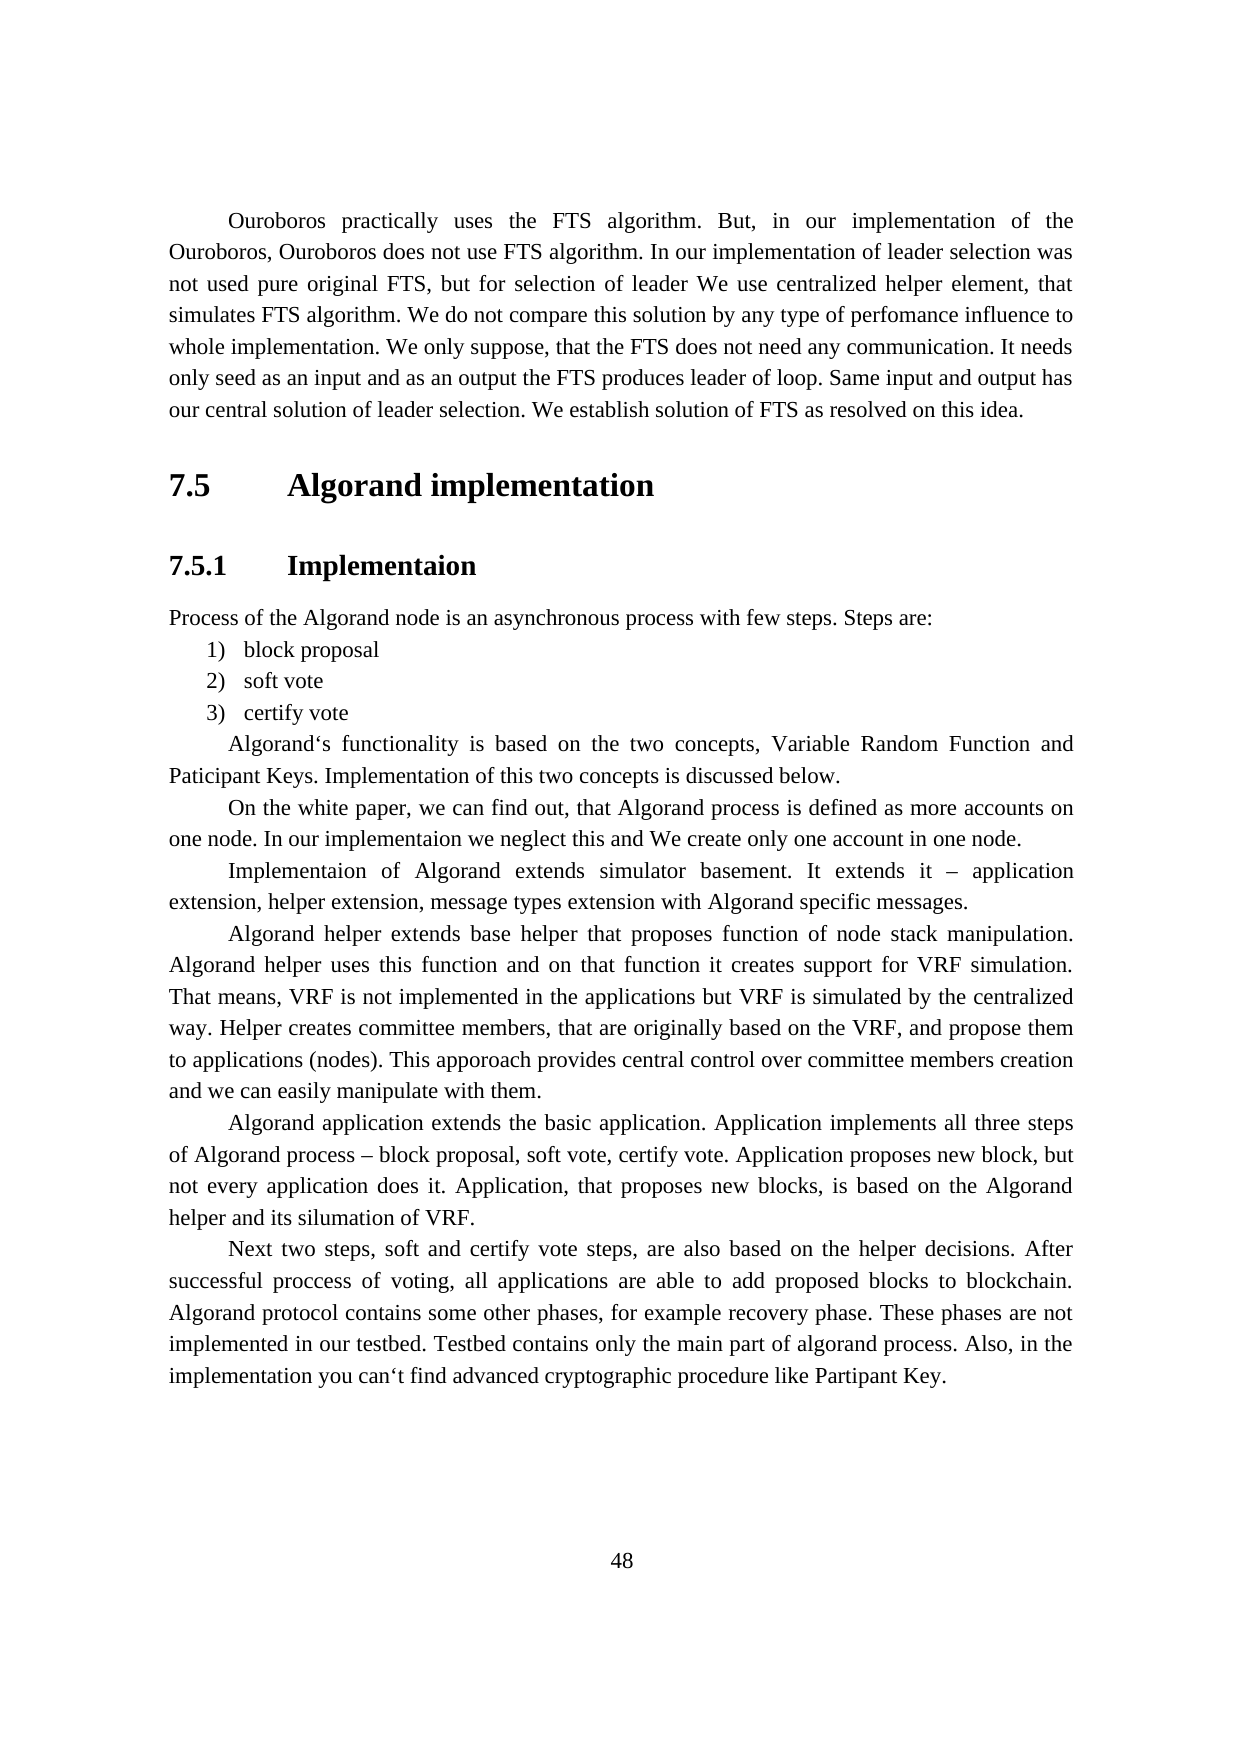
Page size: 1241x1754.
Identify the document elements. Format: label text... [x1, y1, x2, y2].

list certify vote [206, 699, 1075, 725]
subtitle Implementaion [169, 548, 1075, 581]
list soft vote [206, 667, 1075, 694]
text Process of the Algorand node is an asynchronous process with few steps. Steps are: [169, 604, 1075, 631]
text Ouroboros practically uses the FTS algorithm. But, in our implementation of the Ouroboros, Ouroboros does not use FTS algorithm. In our implementation of leader selection was not used pure original FTS, but for selection of leader We use centralized helper element, that simulates FTS algorithm. We do not compare this solution by any type of perfomance influence to whole implementation. We only suppose, that the FTS does not need any communication. It needs only seed as an input and as an output the FTS produces leader of loop. Same input and output has our central solution of leader selection. We establish solution of FTS as resolved on this idea. [169, 207, 1075, 422]
list block proposal [206, 636, 1075, 662]
text Algorand application extends the basic application. Application implements all three steps of Algorand process – block proposal, soft vote, certify vote. Application proposes new block, but not every application does it. Application, that proposes new blocks, is based on the Algorand helper and its silumation of VRF. [169, 1109, 1075, 1230]
text On the white paper, we can find out, that Algorand process is defined as more accounts on one node. In our implementaion we neglect this and We create only one account in one node. [169, 793, 1075, 851]
text Next two steps, soft and certify vote steps, are also based on the helper decisions. After successful proccess of voting, all applications are able to add proposed blocks to blockchain. Algorand protocol contains some other phases, for example recovery phase. These phases are not implemented in our testbed. Testbed contains only the main part of algorand process. Also, in the implementation you can‘t find advanced cryptographic procedure like Partipant Key. [169, 1235, 1075, 1388]
text Algorand helper extends base helper that proposes function of node stack manipulation. Algorand helper uses this function and on that function it creates support for VRF simulation. That means, VRF is not implemented in the applications but VRF is simulated by the centralized way. Helper creates committee members, that are originally based on the VRF, and propose them to applications (nodes). This apporoach provides central control over committee members creation and we can easily manipulate with them. [169, 920, 1075, 1104]
subtitle Algorand implementation [169, 465, 1075, 503]
text Implementaion of Algorand extends simulator basement. It extends it – application extension, helper extension, message types extension with Algorand specific messages. [169, 857, 1075, 914]
text Algorand‘s functionality is based on the two concepts, Variable Random Function and Paticipant Keys. Implementation of this two concepts is discussed below. [169, 730, 1075, 788]
